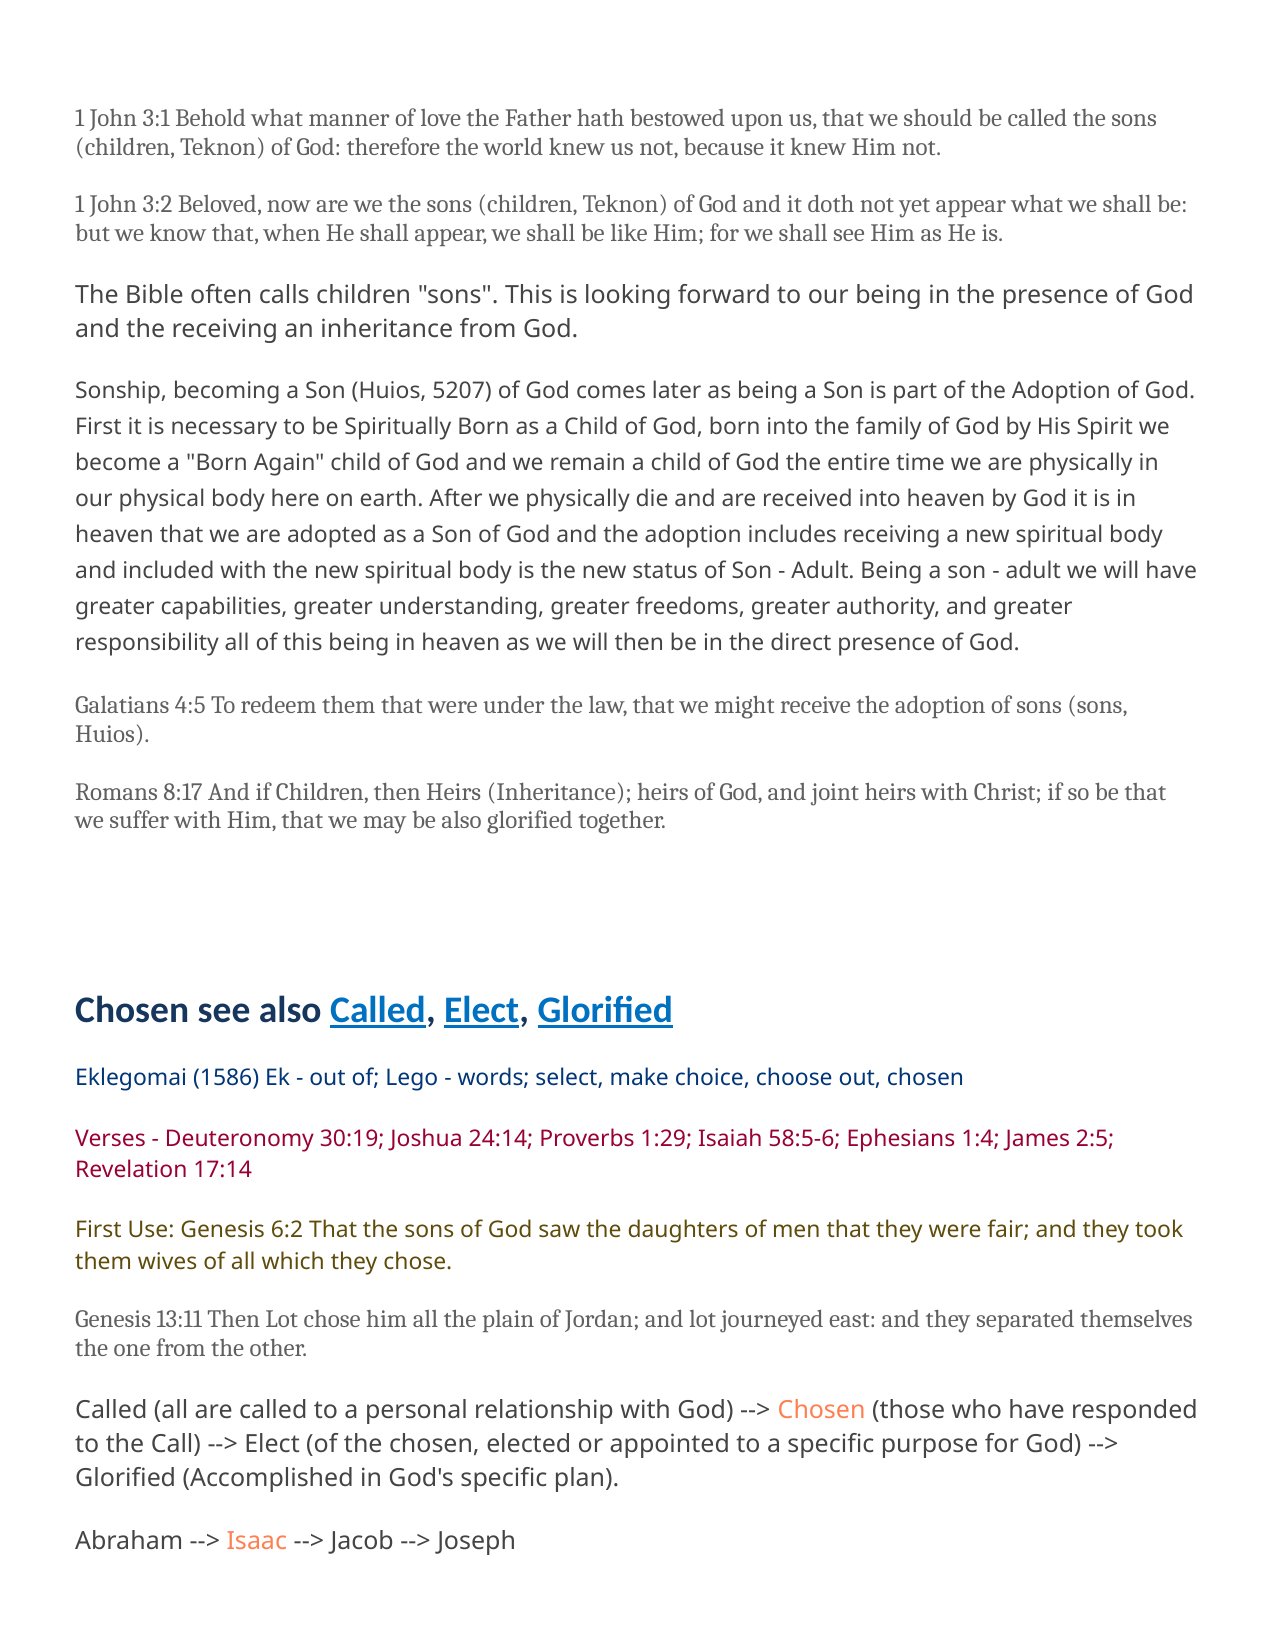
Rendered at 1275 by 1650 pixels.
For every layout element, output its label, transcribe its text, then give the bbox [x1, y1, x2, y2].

text Genesis 13:11 Then Lot chose him all the plain of Jordan; and lot journeyed east: and they separated themselves the one from the other. [75, 1305, 1200, 1362]
text Romans 8:17 And if Children, then Heirs (Inheritance); heirs of God, and joint heirs with Christ; if so be that we suffer with Him, that we may be also glorified together. [75, 778, 1200, 835]
text Galatians 4:5 To redeem them that were under the law, that we might receive the adoption of sons (sons, Huios). [75, 691, 1200, 748]
text 1 John 3:2 Beloved, now are we the sons (children, Teknon) of God and it doth not yet appear what we shall be: but we know that, when He shall appear, we shall be like Him; for we shall see Him as He is. [75, 190, 1200, 248]
text Sonship, becoming a Son (Huios, 5207) of God comes later as being a Son is part of the Adoption of God. First it is necessary to be Spiritually Born as a Child of God, born into the family of God by His Spirit we become a "Born Again" child of God and we remain a child of God the entire time we are physically in our physical body here on earth. After we physically die and are received into heaven by God it is in heaven that we are adopted as a Son of God and the adoption includes receiving a new spiritual body and included with the new spiritual body is the new status of Son - Adult. Being a son - adult we will have greater capabilities, greater understanding, greater freedoms, greater authority, and greater responsibility all of this being in heaven as we will then be in the direct presence of God. [75, 374, 1200, 657]
text Eklegomai (1586) Ek - out of; Lego - words; select, make choice, choose out, chosen [75, 1061, 1200, 1092]
text Called (all are called to a personal relationship with God) --> Chosen (those who have responded to the Call) --> Elect (of the chosen, elected or appointed to a specific purpose for God) --> Glorified (Accomplished in God's specific plan). [75, 1392, 1200, 1494]
text First Use: Genesis 6:2 That the sons of God saw the daughters of men that they were fair; and they took them wives of all which they chose. [75, 1213, 1200, 1276]
text Abraham --> Isaac --> Jacob --> Joseph [75, 1523, 1200, 1557]
text Verses - Deuteronomy 30:19; Joshua 24:14; Proverbs 1:29; Isaiah 58:5-6; Ephesians 1:4; James 2:5; Revelation 17:14 [75, 1122, 1200, 1184]
subtitle Chosen see also Called, Elect, Glorified [75, 986, 1200, 1032]
text The Bible often calls children "sons". This is looking forward to our being in the presence of God and the receiving an inheritance from God. [75, 277, 1200, 345]
text 1 John 3:1 Behold what manner of love the Father hath bestowed upon us, that we should be called the sons (children, Teknon) of God: therefore the world knew us not, because it knew Him not. [75, 104, 1200, 161]
